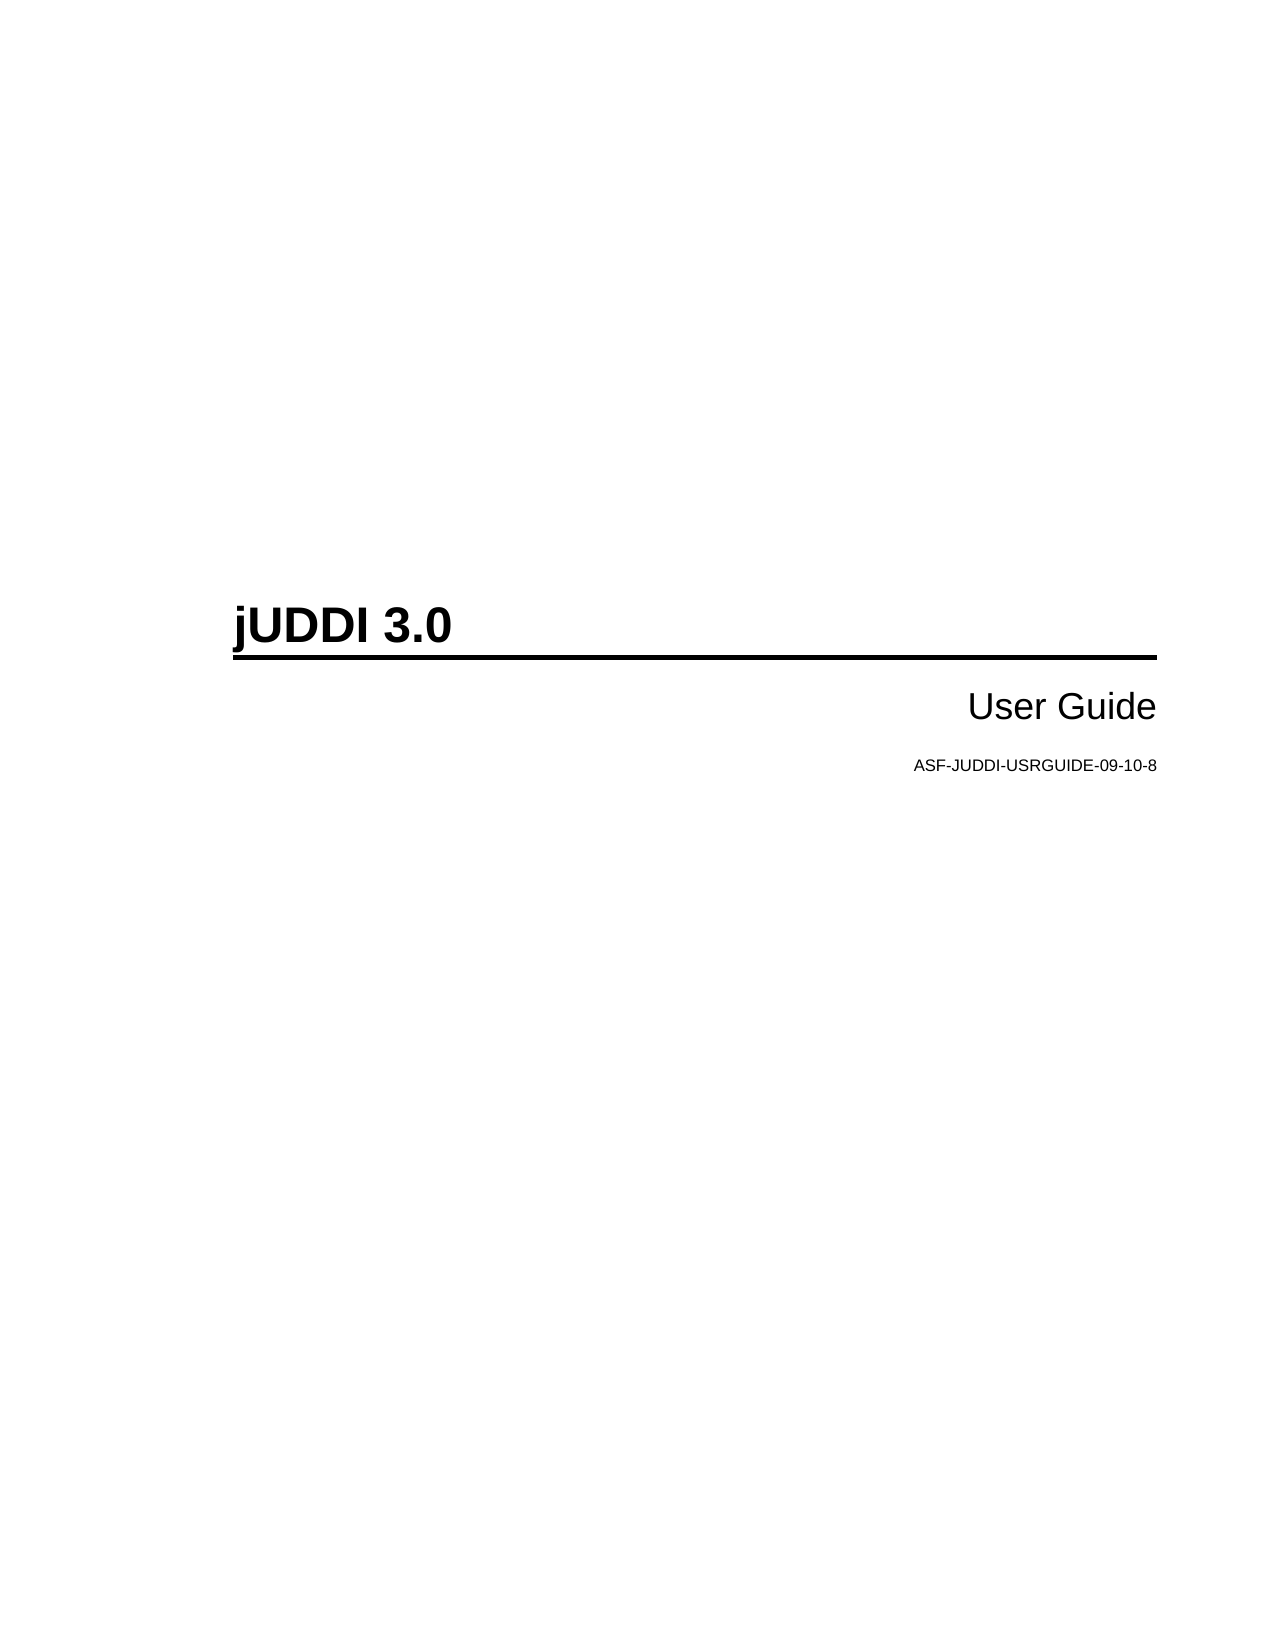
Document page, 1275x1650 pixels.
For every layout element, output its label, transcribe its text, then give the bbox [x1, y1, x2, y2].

subtitle User Guide [233, 685, 1157, 727]
title jUDDI 3.0 [233, 597, 1157, 655]
text ASF-JUDDI-USRGUIDE-08/10/09 [233, 756, 1157, 775]
